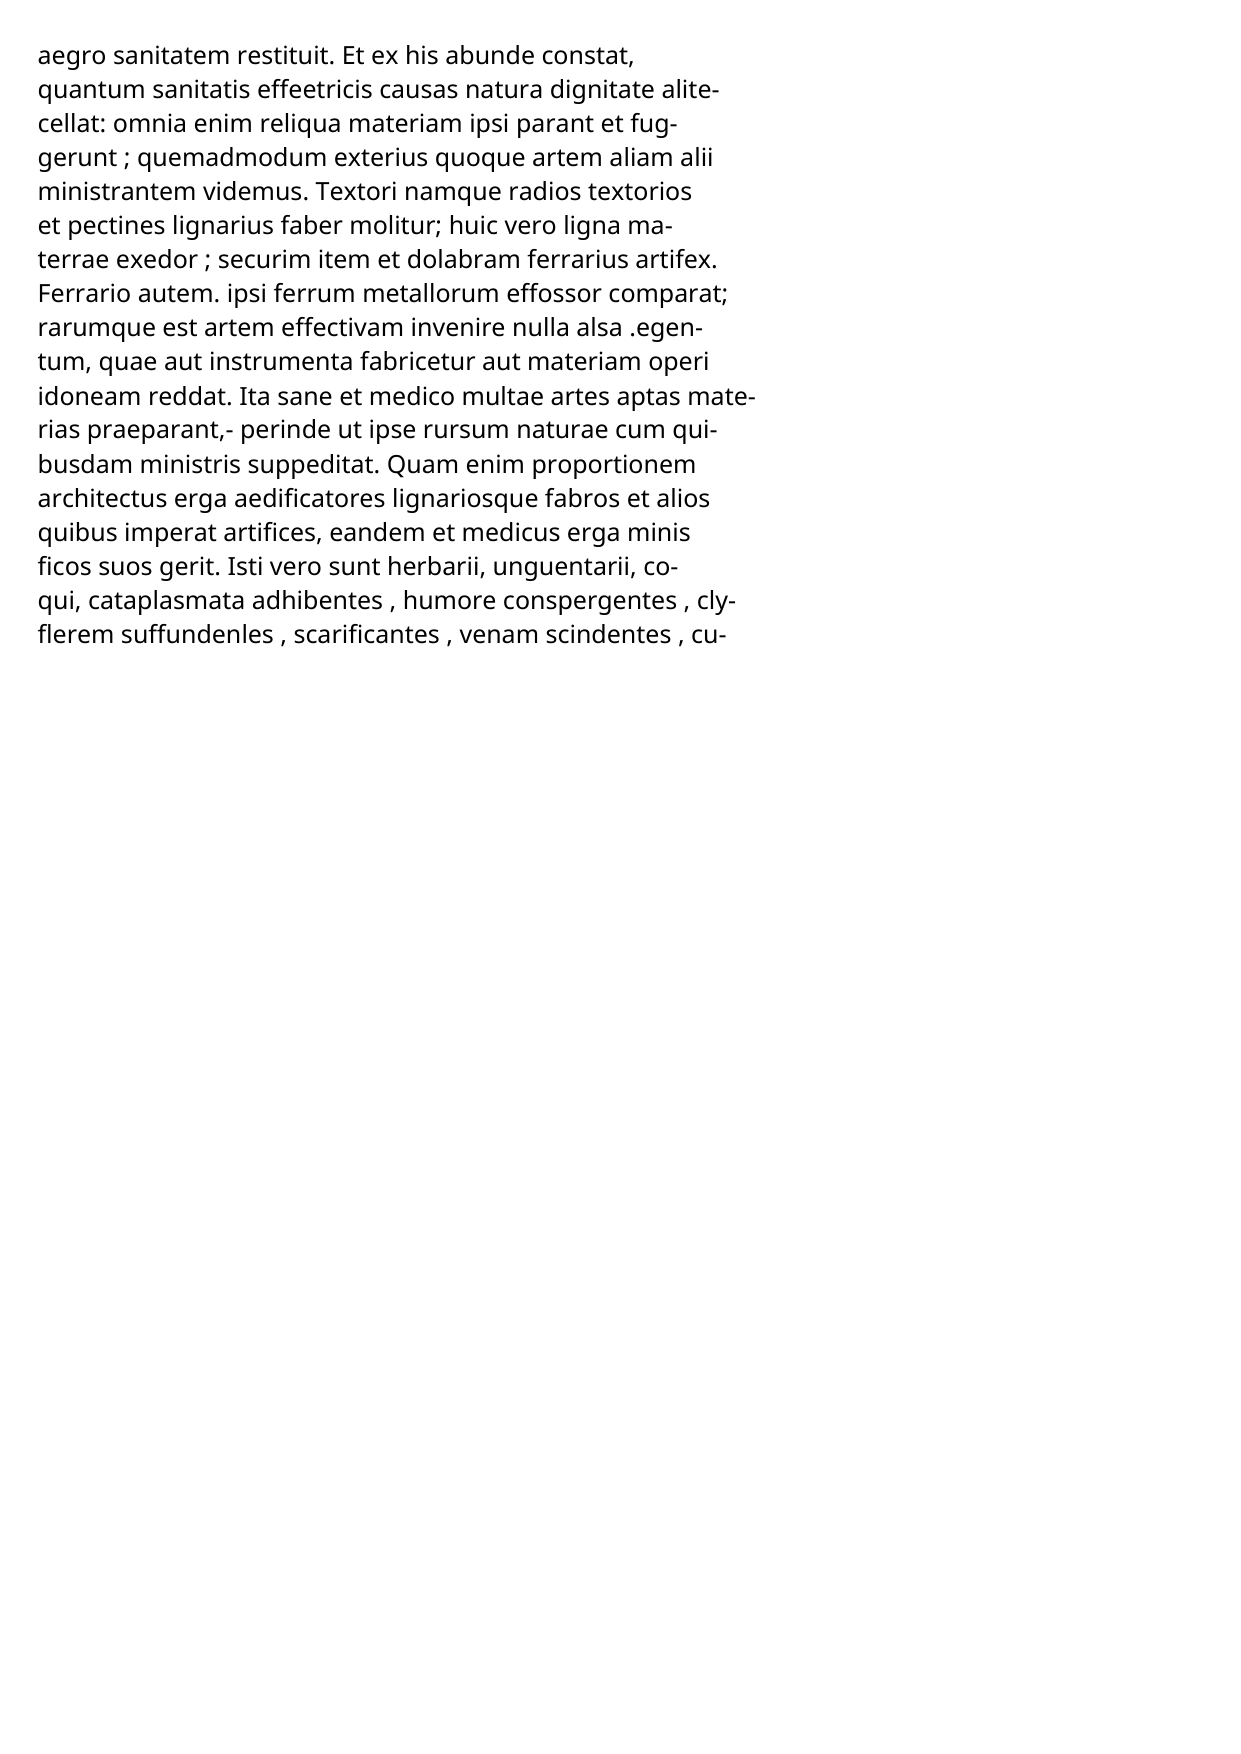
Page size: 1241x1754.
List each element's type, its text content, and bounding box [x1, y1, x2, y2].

text aegro sanitatem restituit. Et ex his abunde constat, quantum sanitatis effeetricis causas natura dignitate alite- cellat: omnia enim reliqua materiam ipsi parant et fug- gerunt ; quemadmodum exterius quoque artem aliam alii ministrantem videmus. Textori namque radios textorios et pectines lignarius faber molitur; huic vero ligna ma- terrae exedor ; securim item et dolabram ferrarius artifex. Ferrario autem. ipsi ferrum metallorum effossor comparat; rarumque est artem effectivam invenire nulla alsa .egen- tum, quae aut instrumenta fabricetur aut materiam operi idoneam reddat. Ita sane et medico multae artes aptas mate- rias praeparant,- perinde ut ipse rursum naturae cum qui- busdam ministris suppeditat. Quam enim proportionem architectus erga aedificatores lignariosque fabros et alios quibus imperat artifices, eandem et medicus erga minis ficos suos gerit. Isti vero sunt herbarii, unguentarii, co- qui, cataplasmata adhibentes , humore conspergentes , cly- flerem suffundenles , scarificantes , venam scindentes , cu- [37, 37, 1203, 651]
